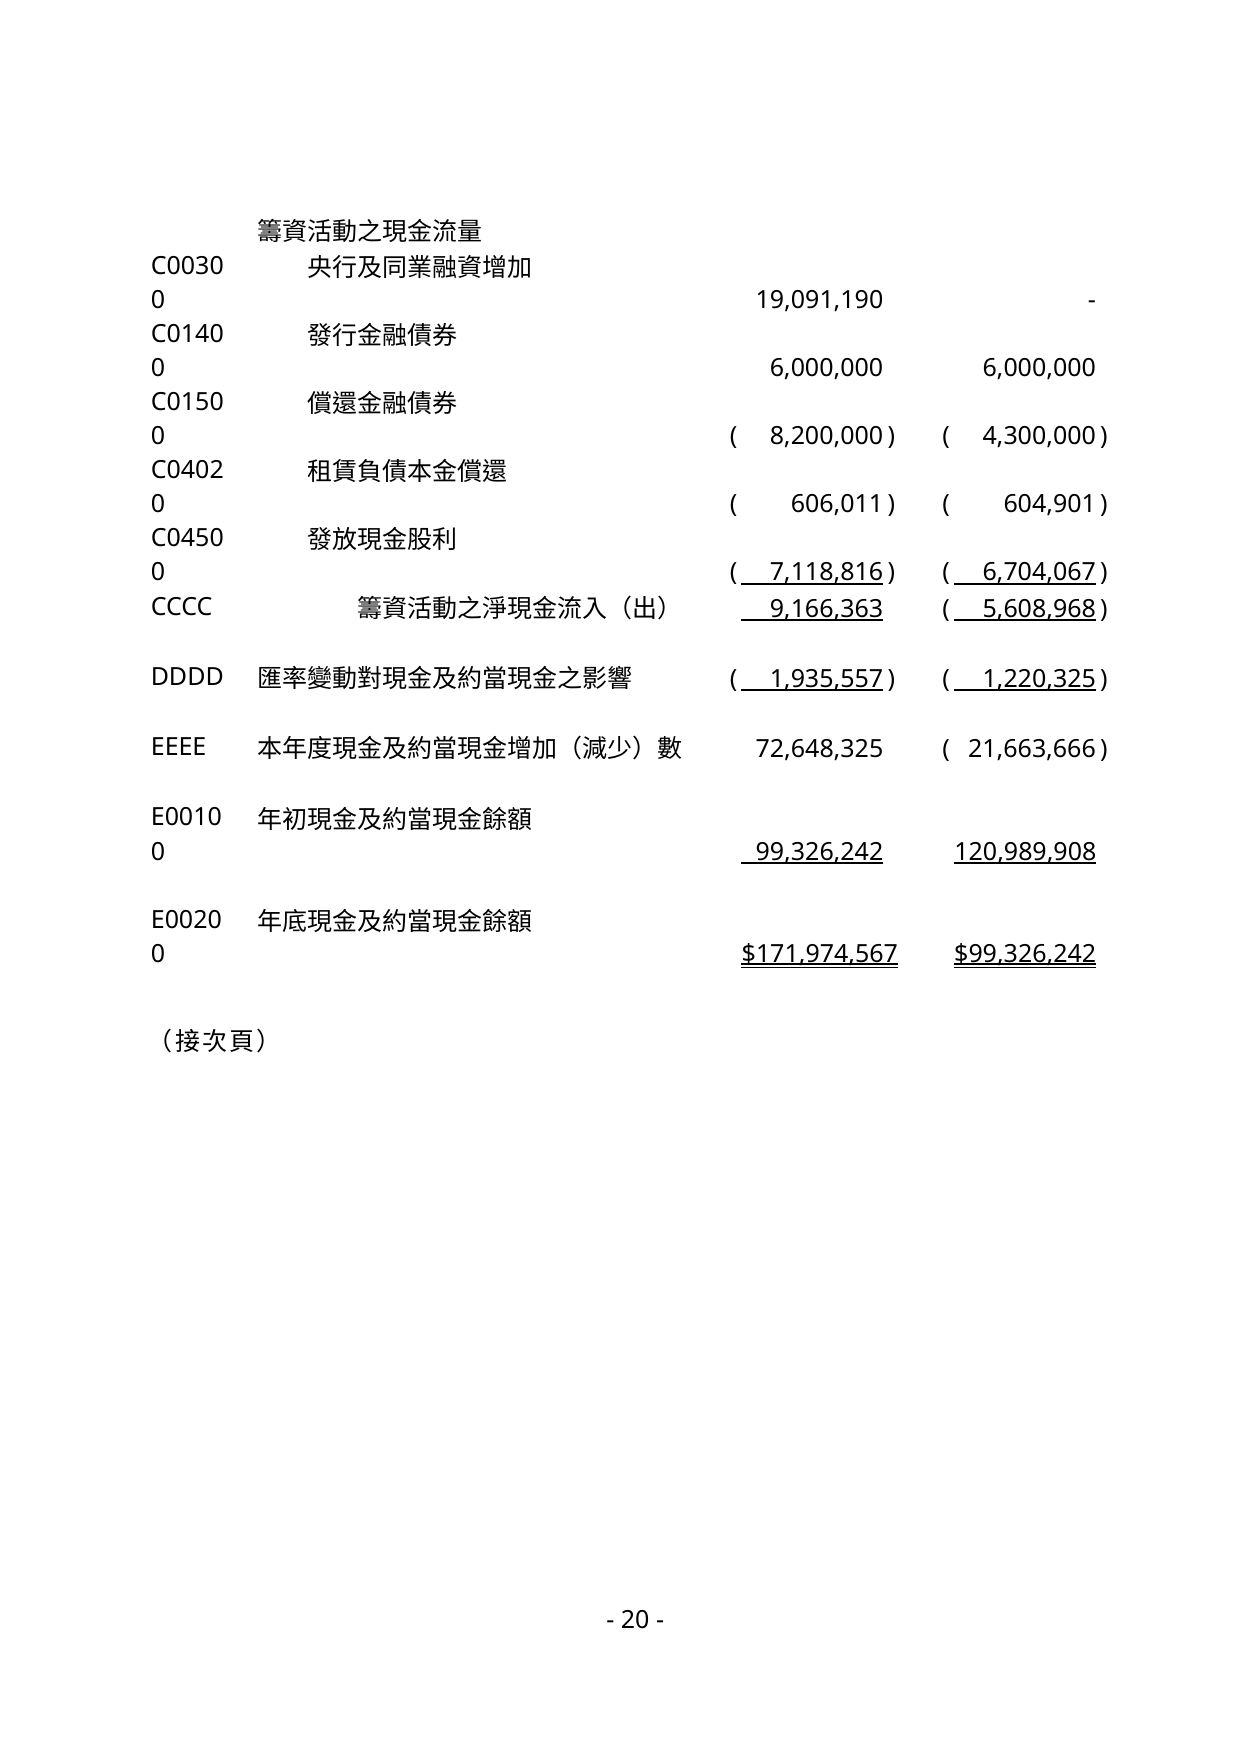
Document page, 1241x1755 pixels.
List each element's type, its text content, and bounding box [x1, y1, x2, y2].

table_cell ( 21,663,666 ) [928, 729, 1122, 765]
table_cell [236, 248, 254, 316]
table_cell [254, 177, 697, 211]
table_cell 9,166,363 [715, 588, 910, 624]
table_cell [910, 695, 927, 729]
table_cell [148, 624, 236, 658]
table_cell ( 8,200,000 ) [715, 384, 910, 452]
table_cell C00300 [148, 248, 236, 316]
table_cell [910, 765, 927, 799]
text （接次頁） [148, 969, 1122, 1058]
table_cell [910, 316, 927, 384]
table_cell E00100 [148, 799, 236, 867]
table_cell [697, 211, 715, 247]
table_cell [697, 624, 715, 658]
table_cell [697, 384, 715, 452]
table_cell [697, 799, 715, 867]
table_cell - [928, 248, 1122, 316]
table_cell [910, 177, 927, 211]
table_cell [928, 867, 1122, 901]
table_cell [236, 316, 254, 384]
table_cell 年底現金及約當現金餘額 [254, 901, 697, 969]
table_cell [910, 901, 927, 969]
table_cell 6,000,000 [928, 316, 1122, 384]
table_cell [697, 695, 715, 729]
table_cell [236, 659, 254, 695]
table_cell 6,000,000 [715, 316, 910, 384]
table_cell [236, 867, 254, 901]
table_cell [148, 867, 236, 901]
table_cell [236, 901, 254, 969]
table_cell [236, 520, 254, 588]
table_cell 償還金融債券 [254, 384, 697, 452]
table_cell C01400 [148, 316, 236, 384]
table_cell 租賃負債本金償還 [254, 452, 697, 520]
table_cell [697, 316, 715, 384]
table_cell [715, 211, 910, 247]
table_cell [910, 211, 927, 247]
table_cell [715, 765, 910, 799]
table_cell $ 171,974,567 [715, 901, 910, 969]
table_cell ( 4,300,000 ) [928, 384, 1122, 452]
table_cell 120,989,908 [928, 799, 1122, 867]
table_cell [697, 452, 715, 520]
table_cell [910, 799, 927, 867]
table_cell EEEE [148, 729, 236, 765]
table_cell [910, 520, 927, 588]
table_cell 籌資活動之現金流量 [254, 211, 697, 247]
table_cell [910, 588, 927, 624]
table_cell [148, 695, 236, 729]
table_cell [910, 624, 927, 658]
table_cell [697, 867, 715, 901]
table_cell [236, 624, 254, 658]
table_cell [236, 695, 254, 729]
table_cell [928, 695, 1122, 729]
table_cell [928, 211, 1122, 247]
table_cell ( 604,901 ) [928, 452, 1122, 520]
table_cell [148, 765, 236, 799]
table_cell DDDD [148, 659, 236, 695]
table_cell [697, 520, 715, 588]
table_cell 籌資活動之淨現金流入（出） [254, 588, 697, 624]
table_cell [715, 624, 910, 658]
table_cell E00200 [148, 901, 236, 969]
table_cell 發行金融債券 [254, 316, 697, 384]
table_cell [254, 624, 697, 658]
table_cell [236, 177, 254, 211]
table_cell [928, 765, 1122, 799]
table_cell [236, 588, 254, 624]
table_cell [715, 177, 910, 211]
table_cell 72,648,325 [715, 729, 910, 765]
table_cell 99,326,242 [715, 799, 910, 867]
table_cell 年初現金及約當現金餘額 [254, 799, 697, 867]
table_cell [254, 695, 697, 729]
table_cell [697, 659, 715, 695]
table_cell ( 606,011 ) [715, 452, 910, 520]
table_cell [697, 729, 715, 765]
table_cell 發放現金股利 [254, 520, 697, 588]
table_cell [236, 384, 254, 452]
table_cell [697, 588, 715, 624]
table_cell C04500 [148, 520, 236, 588]
table_cell [910, 384, 927, 452]
table_cell ( 1,935,557 ) [715, 659, 910, 695]
table_cell [254, 867, 697, 901]
table_cell [236, 452, 254, 520]
table_cell [910, 729, 927, 765]
table_cell [910, 452, 927, 520]
table_cell [148, 177, 236, 211]
table_cell [697, 177, 715, 211]
table_cell [910, 248, 927, 316]
table_cell ( 5,608,968 ) [928, 588, 1122, 624]
table_cell [236, 765, 254, 799]
table_cell $ 99,326,242 [928, 901, 1122, 969]
table_cell [715, 867, 910, 901]
table_cell 19,091,190 [715, 248, 910, 316]
table_cell 本年度現金及約當現金增加（減少）數 [254, 729, 697, 765]
table_cell [236, 799, 254, 867]
table_cell C04020 [148, 452, 236, 520]
table_cell [697, 248, 715, 316]
table_cell [148, 211, 236, 247]
table_cell [715, 695, 910, 729]
table_cell [697, 901, 715, 969]
table_cell ( 7,118,816 ) [715, 520, 910, 588]
table_cell [236, 211, 254, 247]
table_cell C01500 [148, 384, 236, 452]
table_cell CCCC [148, 588, 236, 624]
table_cell [254, 765, 697, 799]
table_cell [697, 765, 715, 799]
table_cell [236, 729, 254, 765]
table_cell ( 6,704,067 ) [928, 520, 1122, 588]
table_cell [928, 177, 1122, 211]
table_cell [910, 659, 927, 695]
table_cell ( 1,220,325 ) [928, 659, 1122, 695]
table_cell [910, 867, 927, 901]
table_cell 匯率變動對現金及約當現金之影響 [254, 659, 697, 695]
table_cell 央行及同業融資增加 [254, 248, 697, 316]
table_cell [928, 624, 1122, 658]
